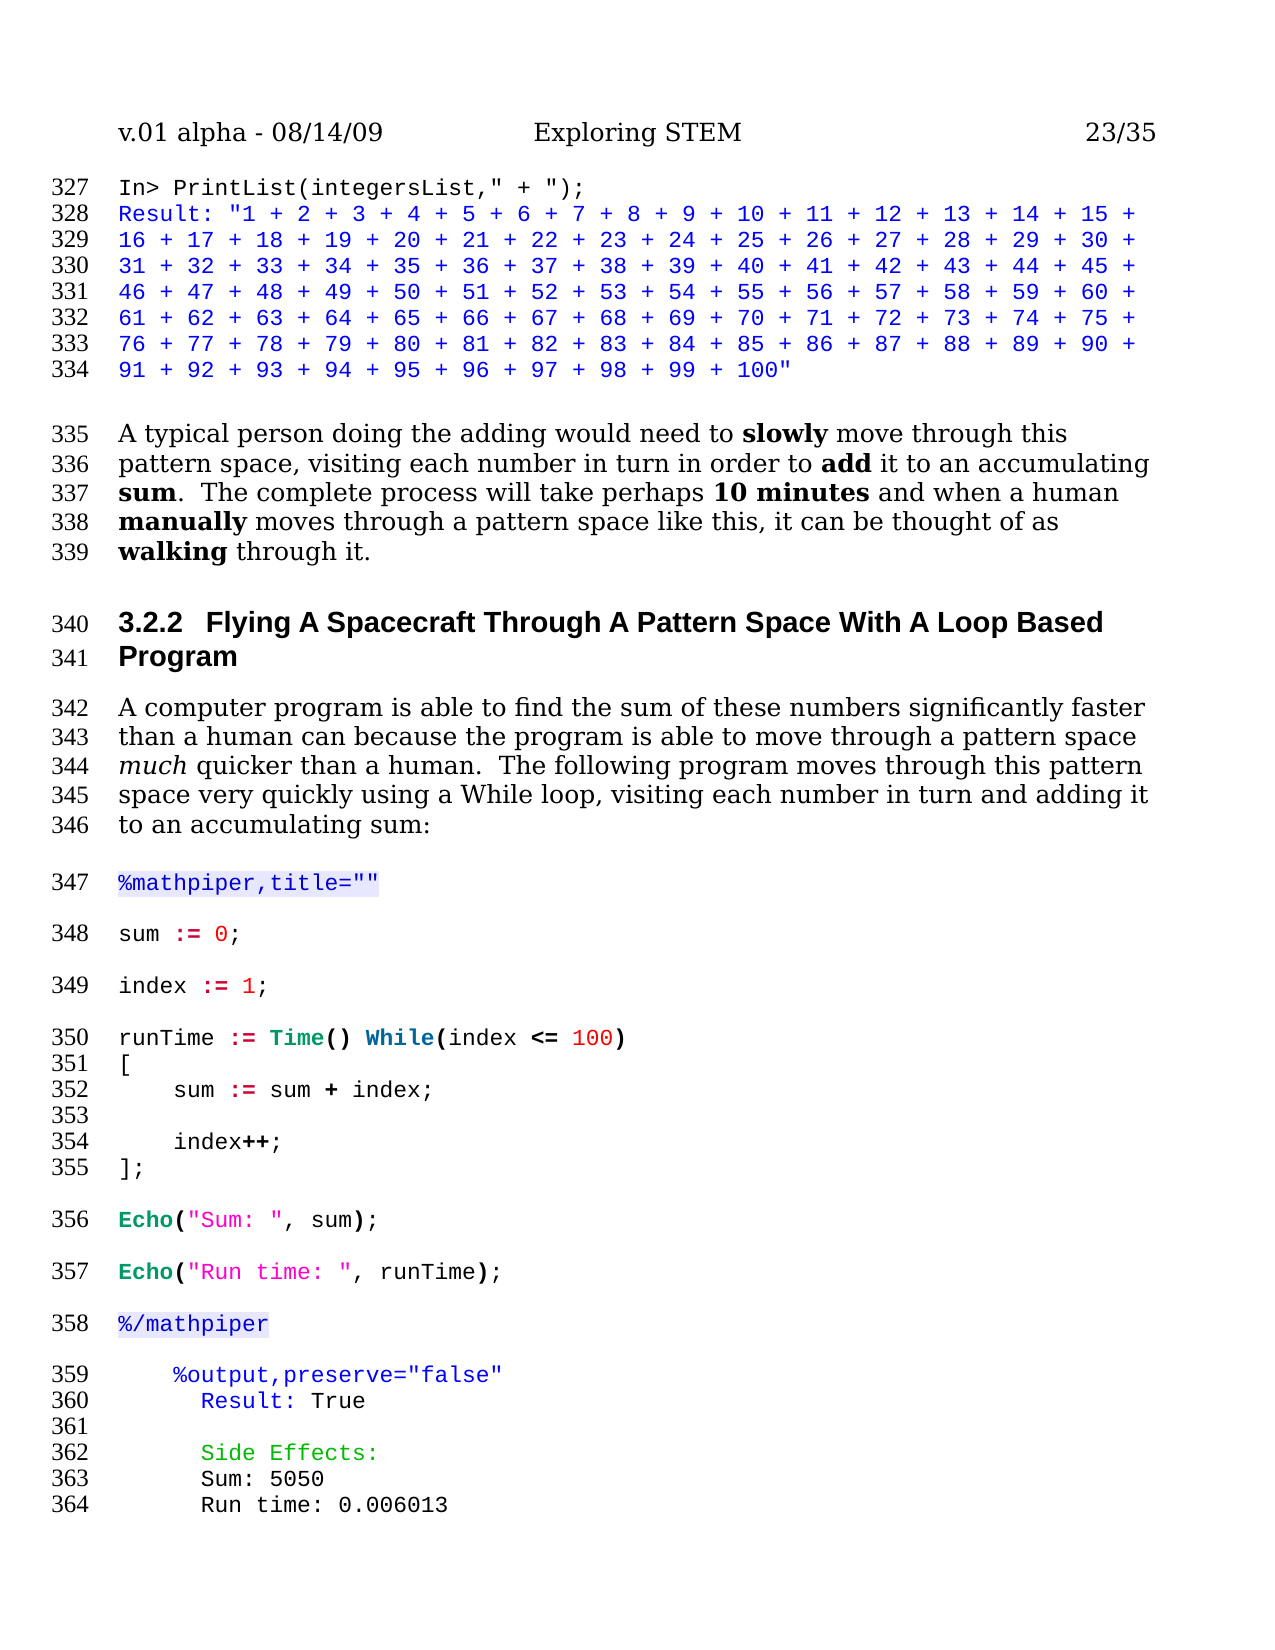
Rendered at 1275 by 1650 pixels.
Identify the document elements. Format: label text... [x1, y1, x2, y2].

text %output,preserve="false" [118, 1364, 1157, 1390]
text In> PrintList(integersList," + "); [118, 177, 1157, 203]
text index++; [118, 1130, 1157, 1156]
text ]; [118, 1156, 1157, 1182]
text sum := sum + index; [118, 1078, 1157, 1104]
text Result: True [118, 1390, 1157, 1416]
text A typical person doing the adding would need to slowly move through this pattern space, visiting each number in turn in order to add it to an accumulating sum. The complete process will take perhaps 10 minutes and when a human manually moves through a pattern space like this, it can be thought of as walking through it. [118, 419, 1157, 566]
text Side Effects: [118, 1442, 1157, 1467]
text %mathpiper,title="" [118, 871, 1157, 897]
text index := 1; [118, 975, 1157, 1001]
text Echo("Sum: ", sum); [118, 1208, 1157, 1234]
text Sum: 5050 [118, 1467, 1157, 1493]
text %/mathpiper [118, 1312, 1157, 1338]
text Echo("Run time: ", runTime); [118, 1260, 1157, 1286]
text Run time: 0.006013 [118, 1493, 1157, 1519]
text sum := 0; [118, 923, 1157, 949]
text Result: "1 + 2 + 3 + 4 + 5 + 6 + 7 + 8 + 9 + 10 + 11 + 12 + 13 + 14 + 15 + 16 + 17 + 18 + 19 + 20 + 21 + 22 + 23 + 24 + 25 + 26 + 27 + 28 + 29 + 30 + 31 + 32 + 33 + 34 + 35 + 36 + 37 + 38 + 39 + 40 + 41 + 42 + 43 + 44 + 45 + 46 + 47 + 48 + 49 + 50 + 51 + 52 + 53 + 54 + 55 + 56 + 57 + 58 + 59 + 60 + 61 + 62 + 63 + 64 + 65 + 66 + 67 + 68 + 69 + 70 + 71 + 72 + 73 + 74 + 75 + 76 + 77 + 78 + 79 + 80 + 81 + 82 + 83 + 84 + 85 + 86 + 87 + 88 + 89 + 90 + 91 + 92 + 93 + 94 + 95 + 96 + 97 + 98 + 99 + 100" [118, 203, 1157, 384]
subtitle Flying A Spacecraft Through A Pattern Space With A Loop Based Program [118, 605, 1157, 672]
text [ [118, 1052, 1157, 1078]
text A computer program is able to find the sum of these numbers significantly faster than a human can because the program is able to move through a pattern space much quicker than a human. The following program moves through this pattern space very quickly using a While loop, visiting each number in turn and adding it to an accumulating sum: [118, 693, 1157, 839]
text runTime := Time() While(index <= 100) [118, 1027, 1157, 1052]
